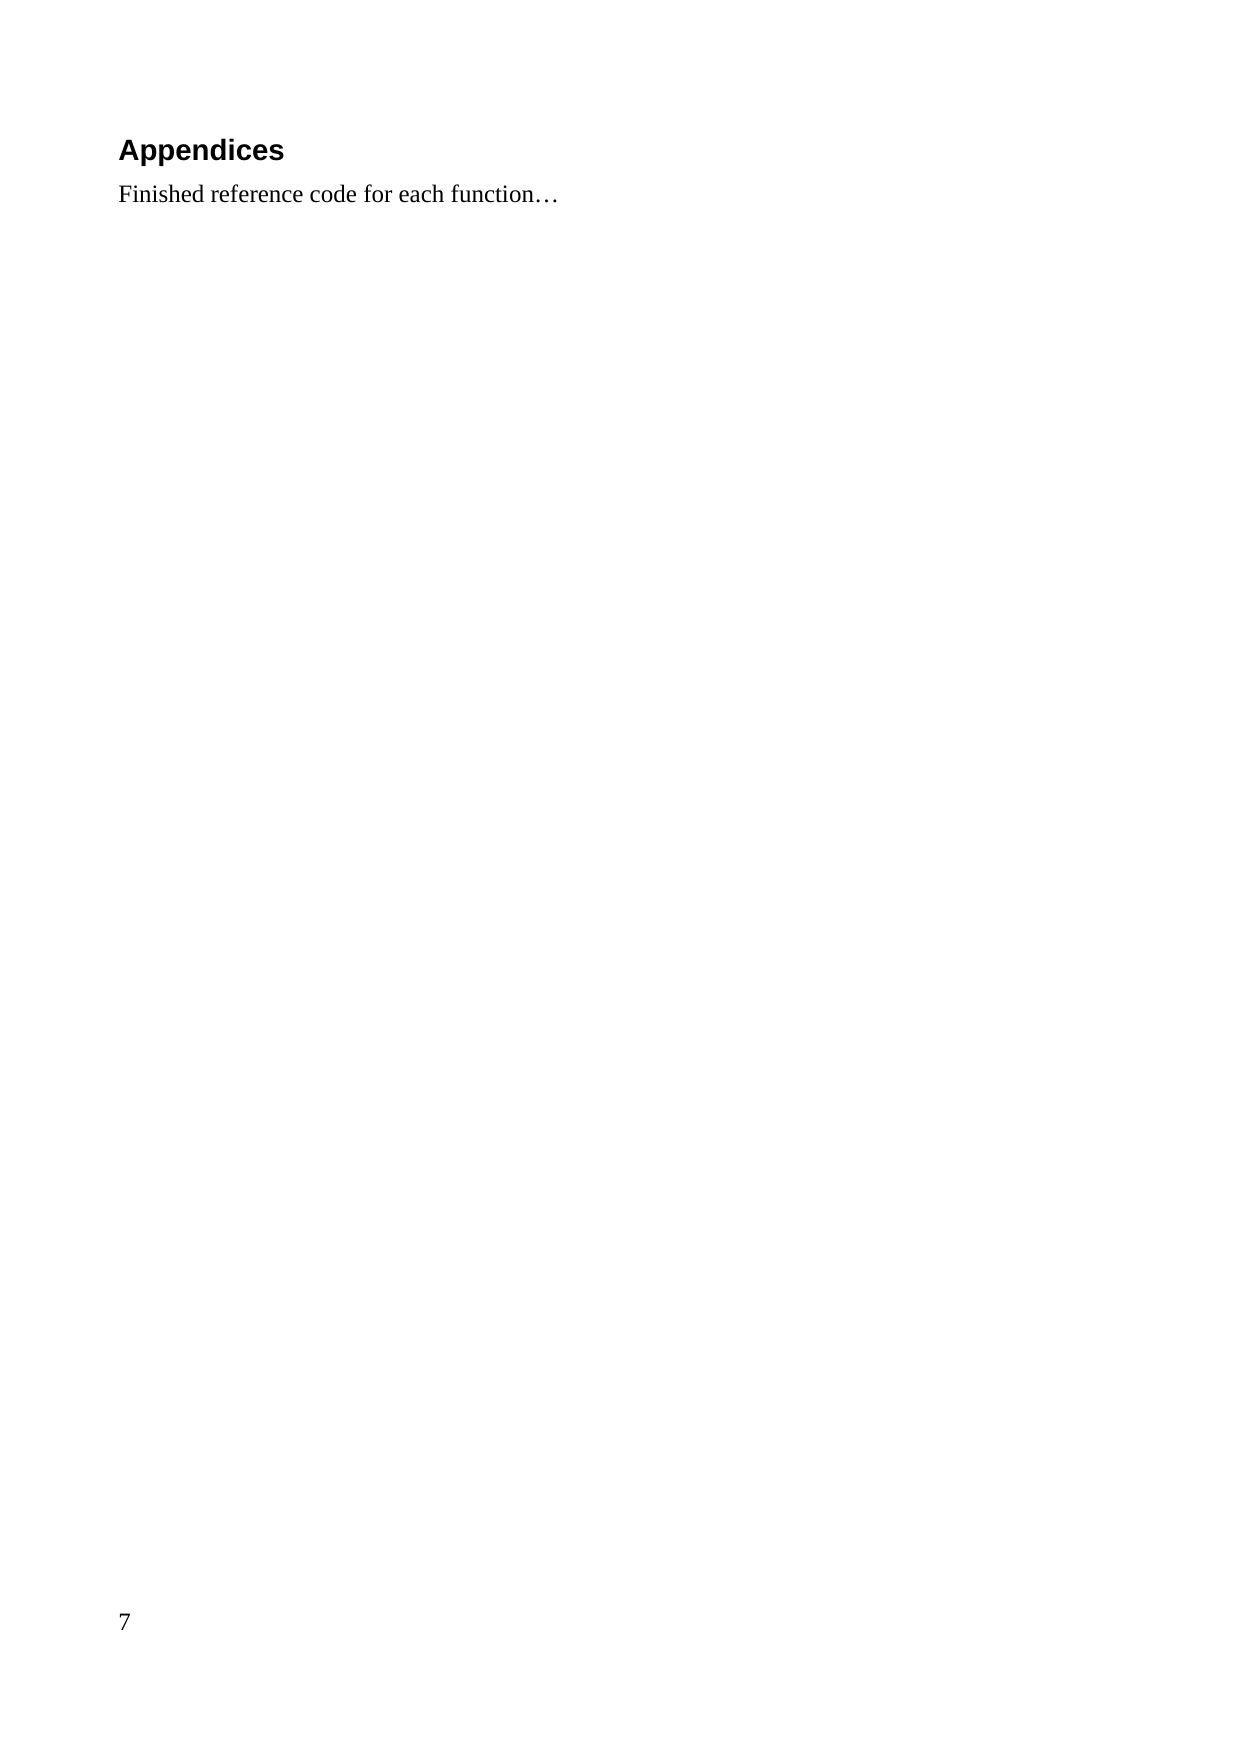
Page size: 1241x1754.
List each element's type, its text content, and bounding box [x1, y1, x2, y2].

text Finished reference code for each function… [118, 179, 1122, 208]
subtitle Appendices [118, 133, 1122, 166]
